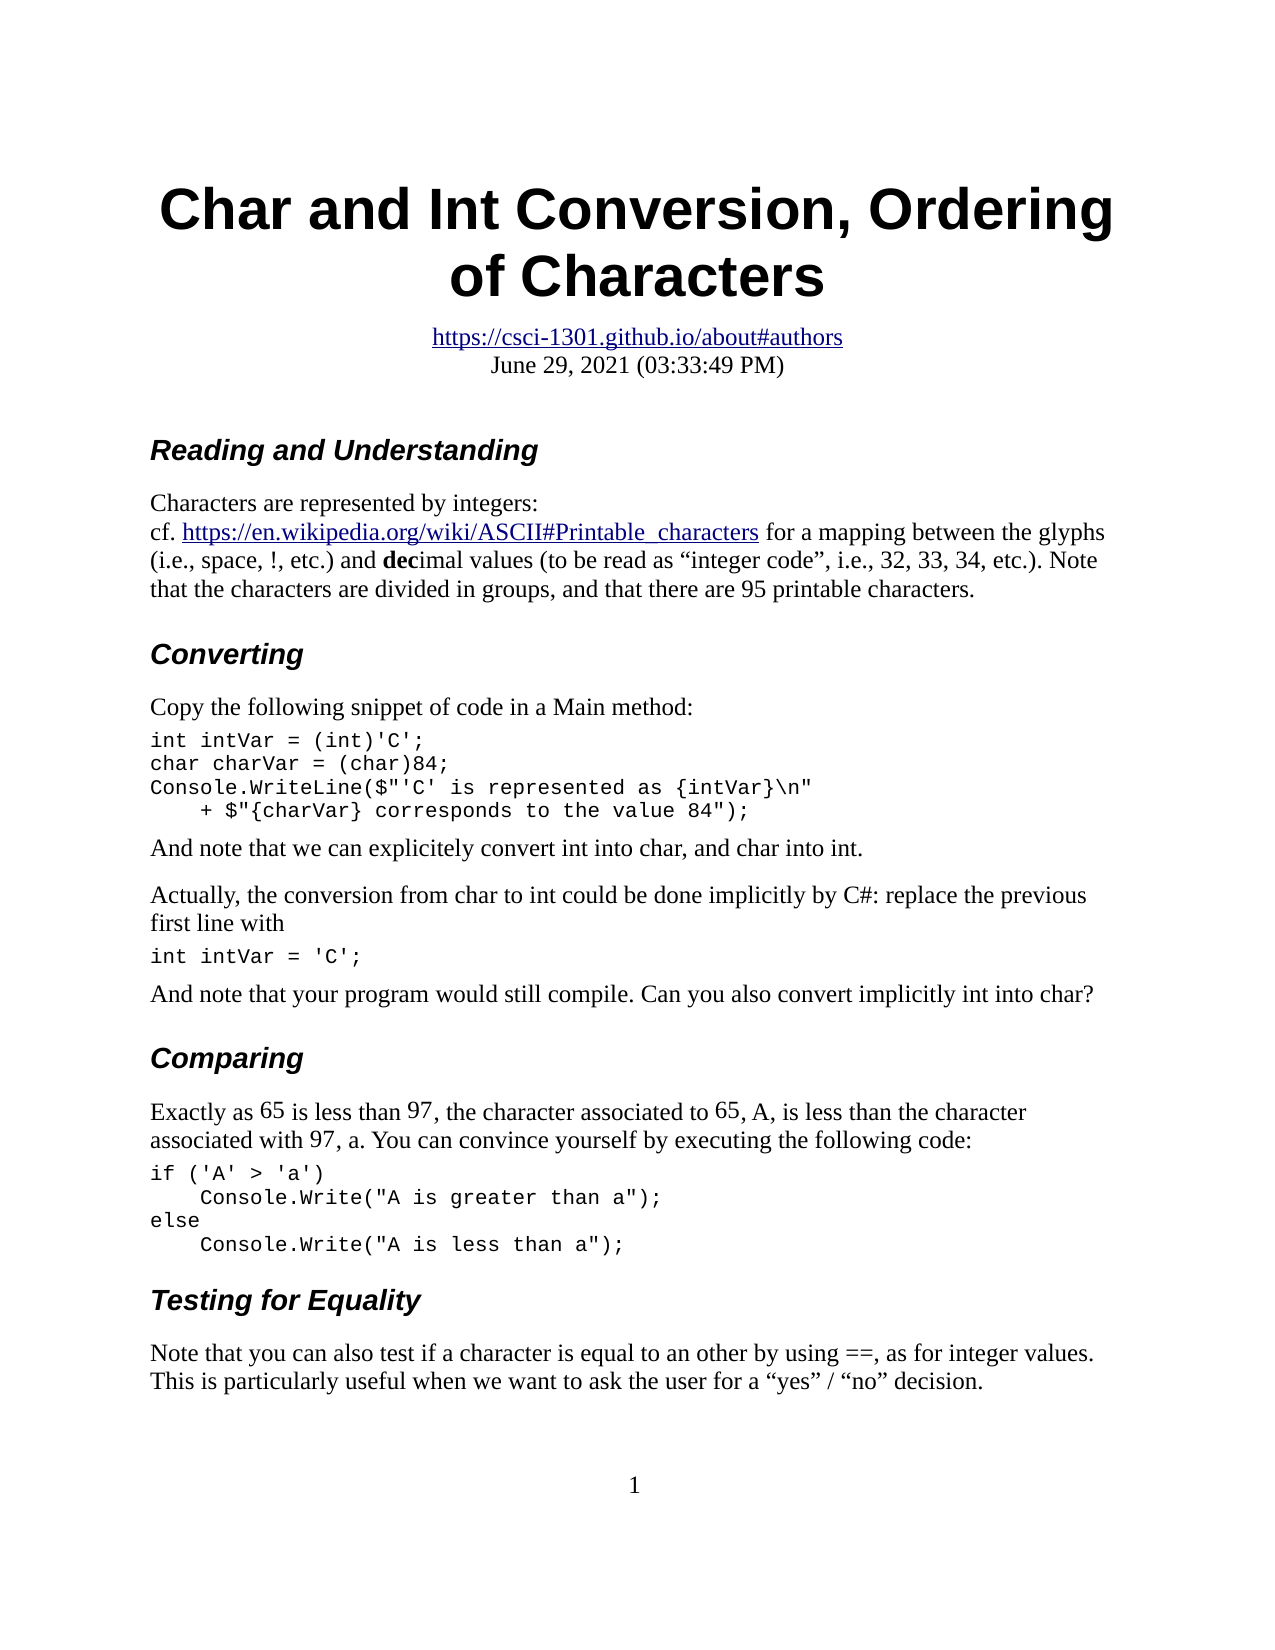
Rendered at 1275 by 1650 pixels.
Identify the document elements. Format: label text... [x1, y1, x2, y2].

subtitle Reading and Understanding [150, 433, 1125, 466]
text char charVar = (char)84; [150, 753, 1125, 777]
text Copy the following snippet of code in a Main method: [150, 692, 1125, 721]
text https://csci-1301.github.io/about#authors [150, 322, 1125, 350]
title Char and Int Conversion, Ordering of Characters [150, 175, 1125, 309]
text Console.Write("A is less than a"); [150, 1234, 1125, 1258]
text + $"{charVar} corresponds to the value 84"); [150, 801, 1125, 824]
text And note that your program would still compile. Can you also convert implicitly int into char? [150, 979, 1125, 1008]
subtitle Comparing [150, 1042, 1125, 1075]
text else [150, 1210, 1125, 1234]
subtitle Converting [150, 637, 1125, 670]
text Note that you can also test if a character is equal to an other by using ==, as for integer values. This is particularly useful when we want to ask the user for a “yes” / “no” decision. [150, 1338, 1125, 1395]
text Actually, the conversion from char to int could be done implicitly by C#: replace the previous first line with [150, 880, 1125, 937]
text Exactly as is less than , the character associated to , A, is less than the character associated with , a. You can convince yourself by executing the following code: [150, 1097, 1125, 1154]
text int intVar = (int)'C'; [150, 729, 1125, 753]
text June 29, 2021 (03:33:49 PM) [150, 350, 1125, 379]
text Console.WriteLine($"'C' is represented as {intVar}\n" [150, 777, 1125, 801]
subtitle Testing for Equality [150, 1283, 1125, 1316]
text Characters are represented by integers: cf. https://en.wikipedia.org/wiki/ASCII#Printable_characters for a mapping between the glyphs (i.e., space, !, etc.) and decimal values (to be read as “integer code”, i.e., 32, 33, 34, etc.). Note that the characters are divided in groups, and that there are 95 printable characters. [150, 488, 1125, 603]
text int intVar = 'C'; [150, 946, 1125, 970]
text And note that we can explicitely convert int into char, and char into int. [150, 833, 1125, 862]
text if ('A' > 'a') [150, 1163, 1125, 1187]
text Console.Write("A is greater than a"); [150, 1187, 1125, 1210]
